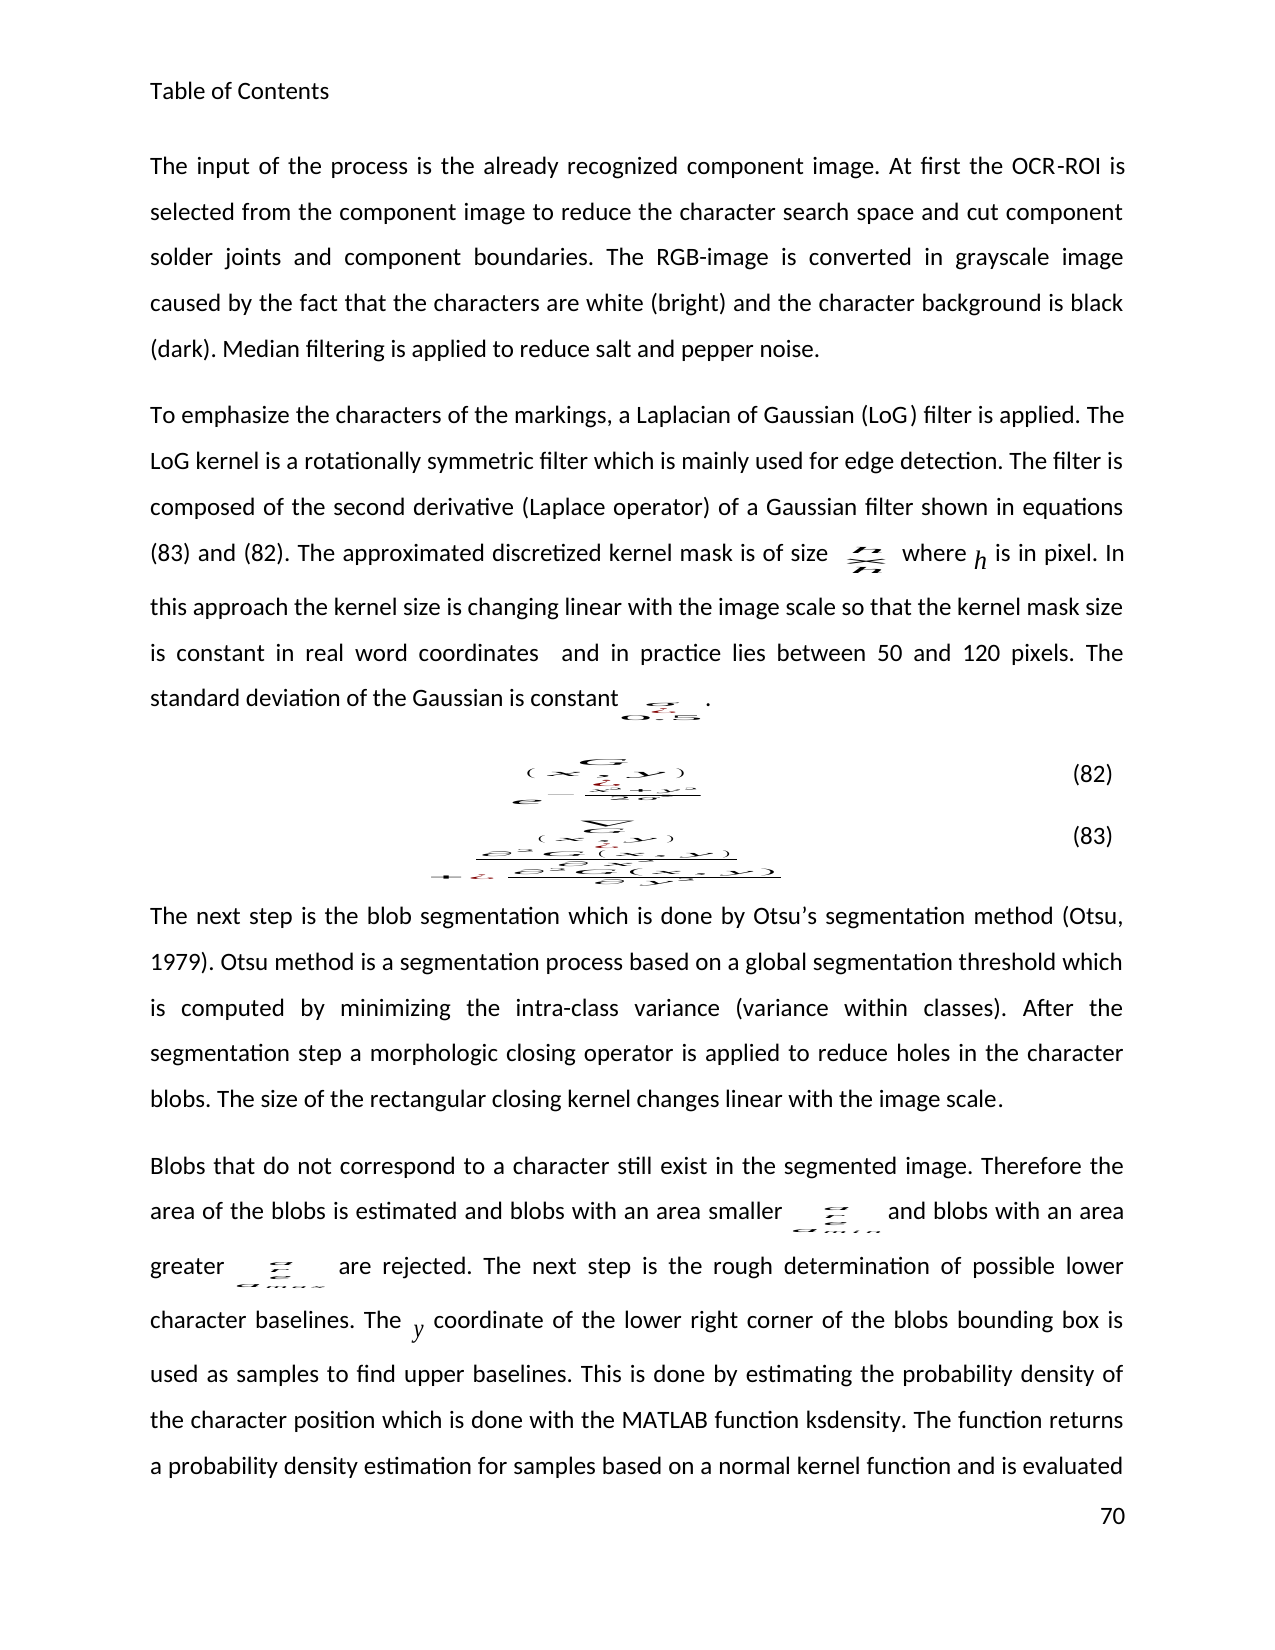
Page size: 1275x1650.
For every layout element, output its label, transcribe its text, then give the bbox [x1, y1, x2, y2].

text The next step is the blob segmentation which is done by Otsu’s segmentation method (Otsu, 1979). Otsu method is a segmentation process based on a global segmentation threshold which is computed by minimizing the intra-class variance (variance within classes). After the segmentation step a morphologic closing operator is applied to reduce holes in the character blobs. The size of the rectangular closing kernel changes linear with the image scale. [150, 900, 1125, 1114]
table_cell [150, 820, 1061, 900]
text Blobs that do not correspond to a character still exist in the segmented image. Therefore the area of the blobs is estimated and blobs with an area smaller and blobs with an area greater are rejected. The next step is the rough determination of possible lower character baselines. The coordinate of the lower right corner of the blobs bounding box is used as samples to find upper baselines. This is done by estimating the probability density of the character position which is done with the MATLAB function ksdensity. The function returns a probability density estimation for samples based on a normal kernel function and is evaluated [150, 1150, 1125, 1481]
text The input of the process is the already recognized component image. At first the OCR-ROI is selected from the component image to reduce the character search space and cut component solder joints and component boundaries. The RGB-image is converted in grayscale image caused by the fact that the characters are white (bright) and the character background is black (dark). Median filtering is applied to reduce salt and pepper noise. [150, 150, 1125, 363]
text To emphasize the characters of the markings, a Laplacian of Gaussian (LoG) filter is applied. The LoG kernel is a rotationally symmetric filter which is mainly used for edge detection. The filter is composed of the second derivative (Laplace operator) of a Gaussian filter shown in equations (83) and (82). The approximated discretized kernel mask is of size where is in pixel. In this approach the kernel size is changing linear with the image scale so that the kernel mask size is constant in real word coordinates and in practice lies between 50 and 120 pixels. The standard deviation of the Gaussian is constant. [150, 399, 1125, 722]
table_header (82) [1061, 758, 1147, 820]
table_cell (83) [1061, 820, 1147, 900]
table_header [150, 758, 1061, 820]
